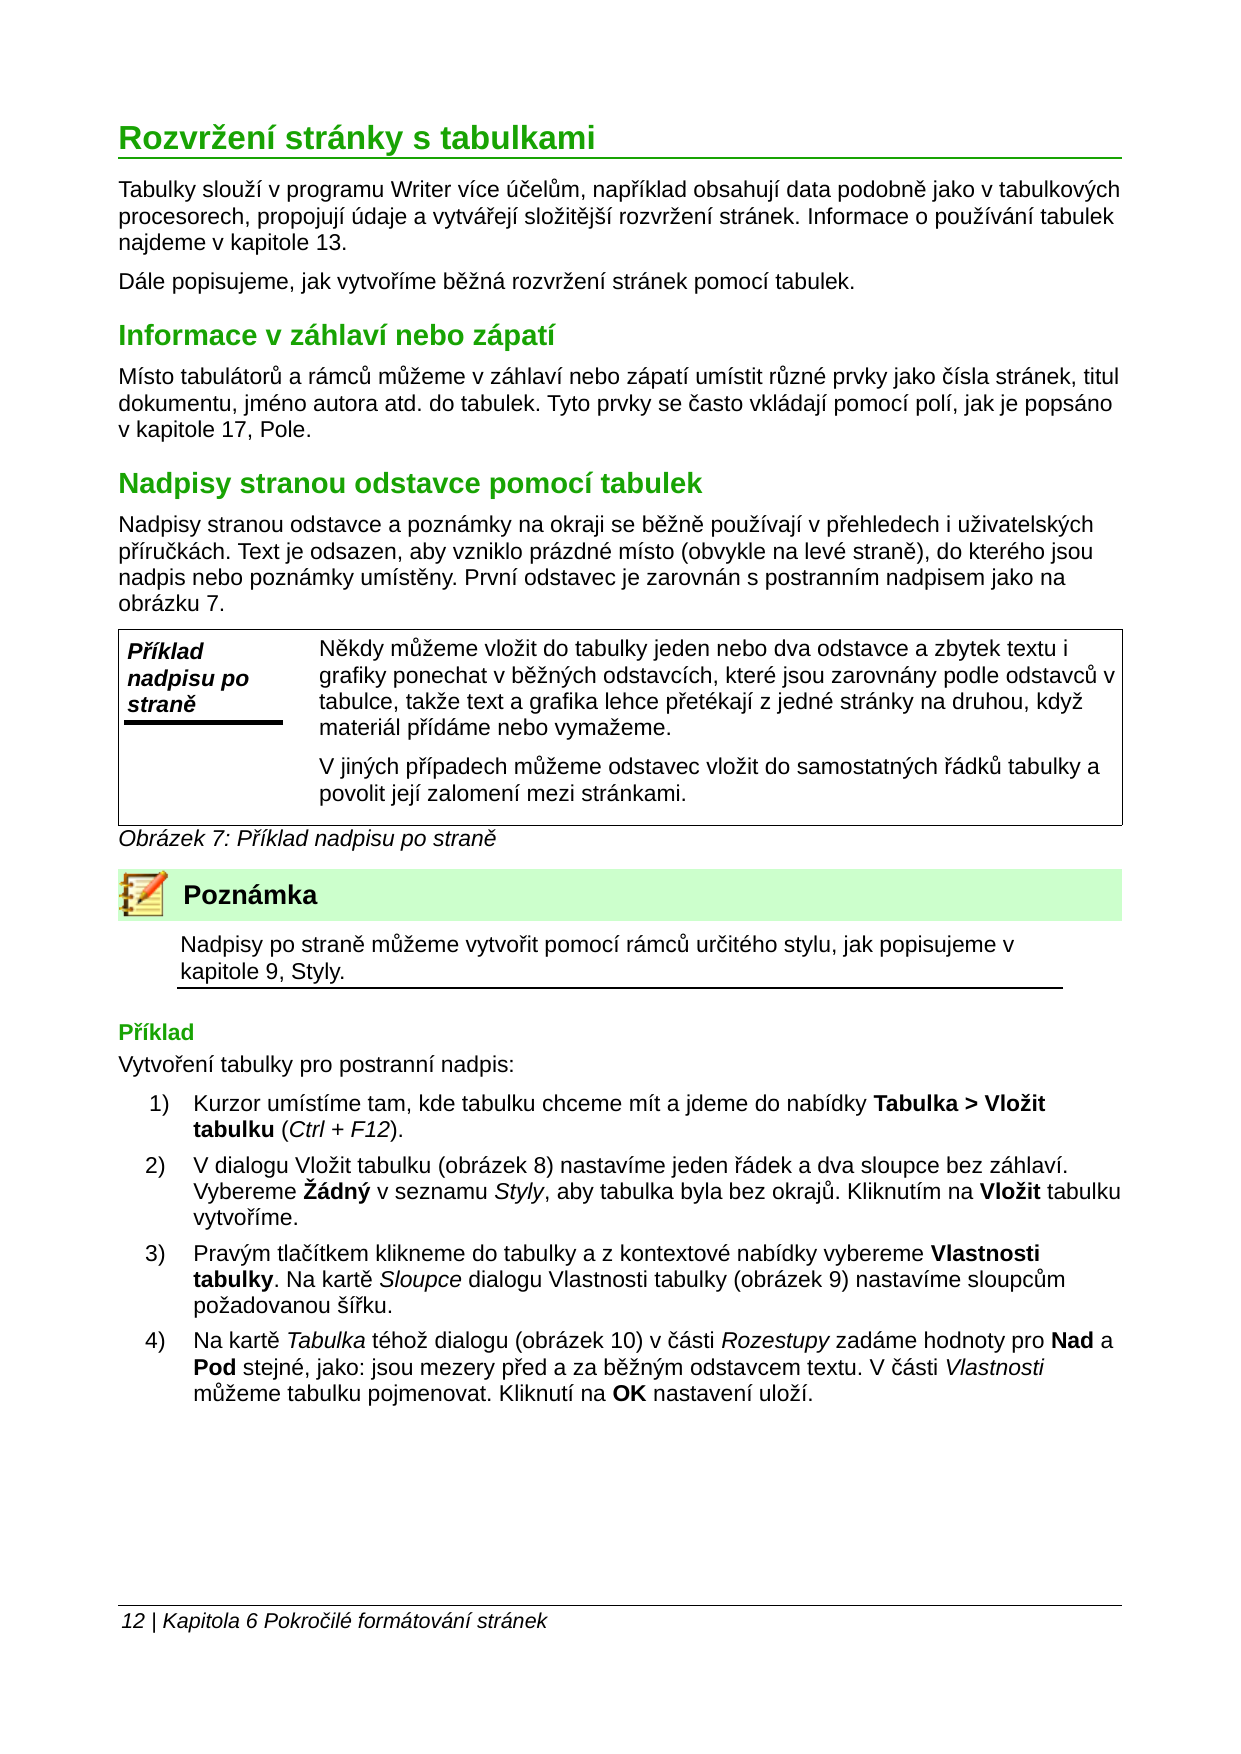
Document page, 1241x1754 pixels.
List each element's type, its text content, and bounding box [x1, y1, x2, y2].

list Na kartě Tabulka téhož dialogu (obrázek 10) v části Rozestupy zadáme hodnoty pro Nad a Pod stejné, jako: jsou mezery před a za běžným odstavcem textu. V části Vlastnosti můžeme tabulku pojmenovat. Kliknutí na OK nastavení uloží. [165, 1327, 1122, 1406]
text Obrázek 7: Příklad nadpisu po straně [118, 826, 1122, 851]
list V dialogu Vložit tabulku (obrázek 8) nastavíme jeden řádek a dva sloupce bez záhlaví. Vybereme Žádný v seznamu Styly, aby tabulka byla bez okrajů. Kliknutím na Vložit tabulku vytvoříme. [165, 1152, 1122, 1231]
subtitle Rozvržení stránky s tabulkami [118, 118, 1122, 157]
table_header Příklad nadpisu po straně [119, 630, 313, 824]
text Nadpisy stranou odstavce a poznámky na okraji se běžně používají v přehledech i uživatelských příručkách. Text je odsazen, aby vzniklo prázdné místo (obvykle na levé straně), do kterého jsou nadpis nebo poznámky umístěny. První odstavec je zarovnán s postranním nadpisem jako na obrázku 7. [118, 511, 1122, 617]
subtitle Příklad [118, 1019, 1122, 1045]
picture [119, 869, 170, 920]
list Kurzor umístíme tam, kde tabulku chceme mít a jdeme do nabídky Tabulka > Vložit tabulku (Ctrl + F12). [169, 1090, 1122, 1143]
subtitle Poznámka [118, 869, 1122, 921]
text Nadpisy po straně můžeme vytvořit pomocí rámců určitého stylu, jak popisujeme v kapitole 9, Styly. [177, 928, 1063, 987]
subtitle Informace v záhlaví nebo zápatí [118, 318, 1122, 351]
table_header Někdy můžeme vložit do tabulky jeden nebo dva odstavce a zbytek textu i grafiky ponechat v běžných odstavcích, které jsou zarovnány podle odstavců v tabulce, takže text a grafika lehce přetékají z jedné stránky na druhou, když materiál přídáme nebo vymažeme. V jiných případech můžeme odstavec vložit do samostatných řádků tabulky a povolit její zalomení mezi stránkami. [313, 630, 1122, 824]
text Tabulky slouží v programu Writer více účelům, například obsahují data podobně jako v tabulkových procesorech, propojují údaje a vytvářejí složitější rozvržení stránek. Informace o používání tabulek najdeme v kapitole 13. [118, 176, 1122, 255]
subtitle Nadpisy stranou odstavce pomocí tabulek [118, 466, 1122, 499]
list Vytvoření tabulky pro postranní nadpis: [118, 1051, 1122, 1077]
text Dále popisujeme, jak vytvoříme běžná rozvržení stránek pomocí tabulek. [118, 268, 1122, 294]
text Místo tabulátorů a rámců můžeme v záhlaví nebo zápatí umístit různé prvky jako čísla stránek, titul dokumentu, jméno autora atd. do tabulek. Tyto prvky se často vkládají pomocí polí, jak je popsáno v kapitole 17, Pole. [118, 363, 1122, 442]
list Pravým tlačítkem klikneme do tabulky a z kontextové nabídky vybereme Vlastnosti tabulky. Na kartě Sloupce dialogu Vlastnosti tabulky (obrázek 9) nastavíme sloupcům požadovanou šířku. [165, 1239, 1122, 1318]
